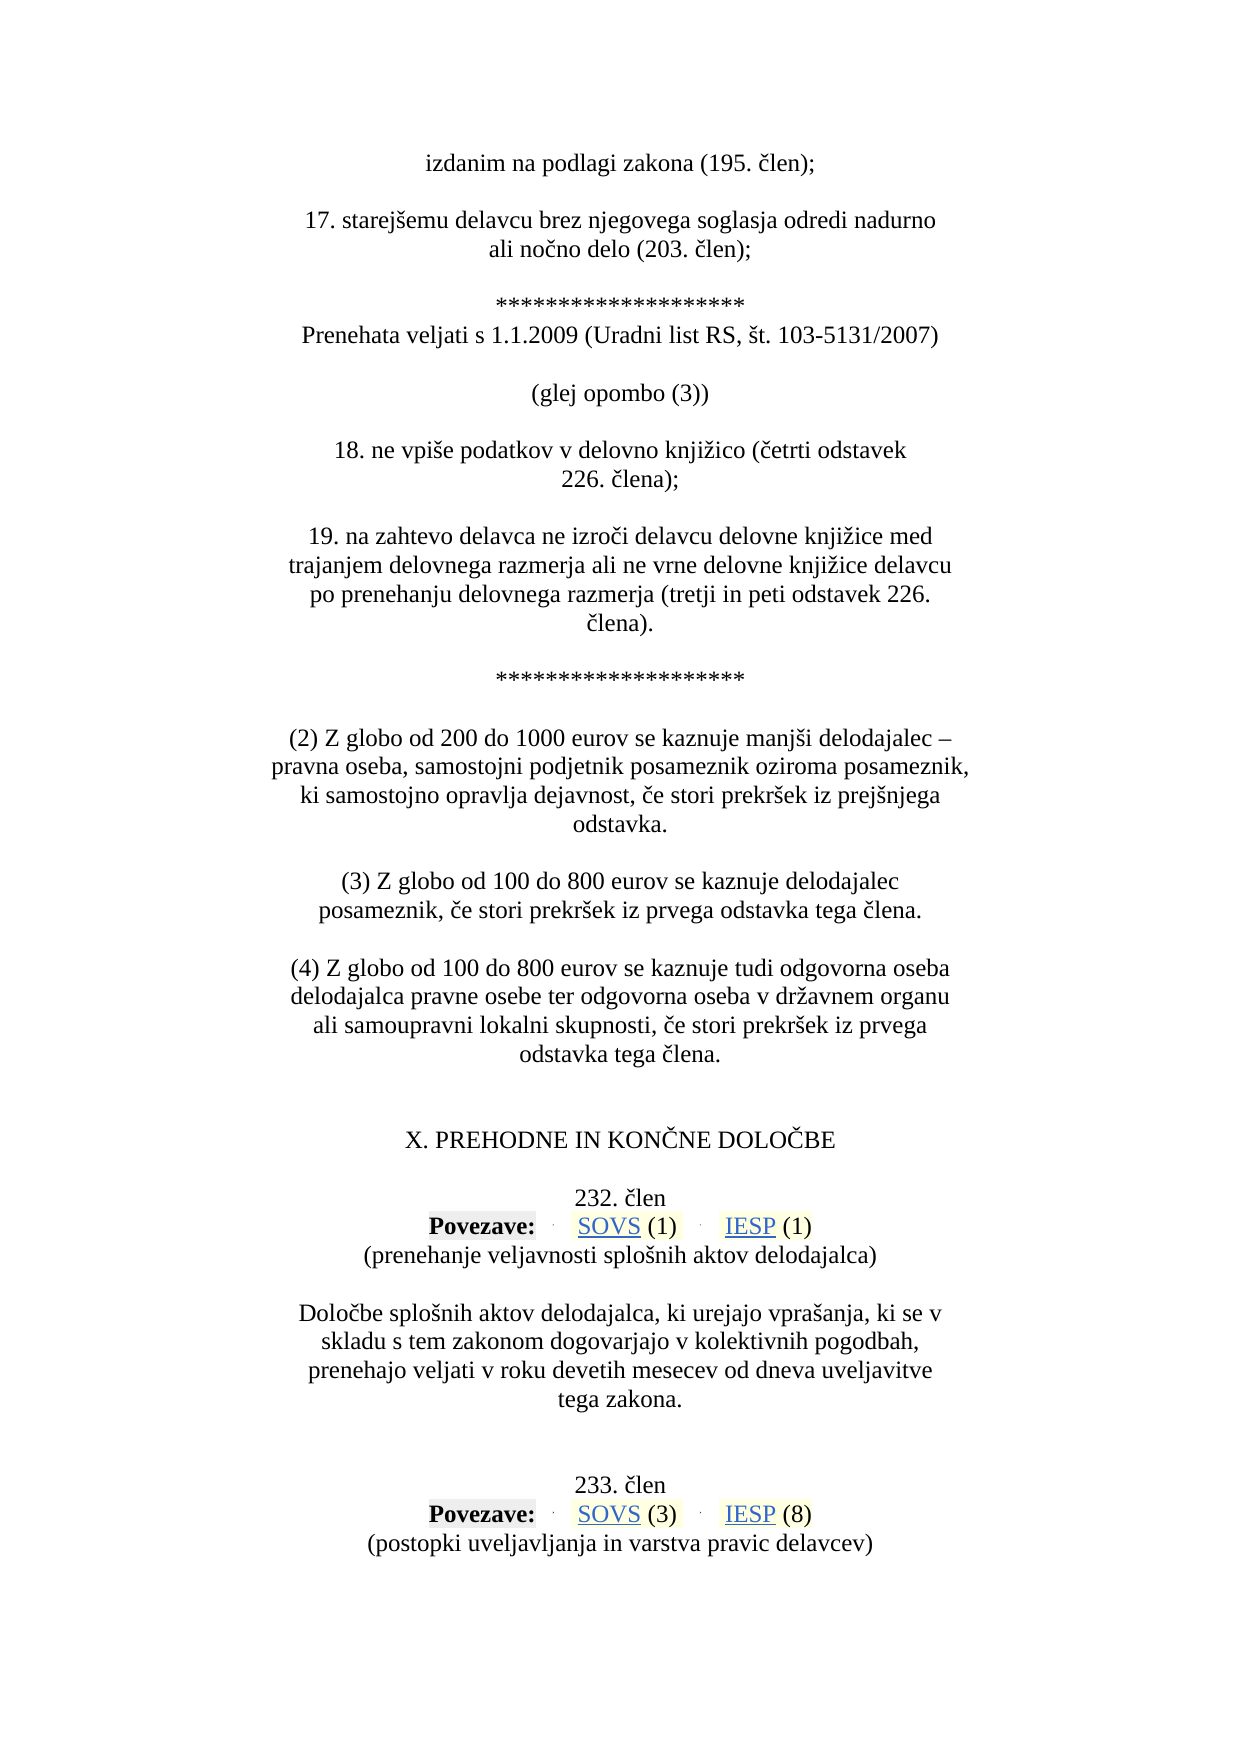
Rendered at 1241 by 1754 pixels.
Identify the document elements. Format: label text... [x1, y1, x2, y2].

table_header izdanim na podlagi zakona (195. člen); 17. starejšemu delavcu brez njegovega soglasja odredi nadurno ali nočno delo (203. člen); ******************** [138, 148, 1102, 320]
table_header Prenehata veljati s 1.1.2009 (Uradni list RS, št. 103-5131/2007) (glej opombo (3)) 18. ne vpiše podatkov v delovno knjižico (četrti odstavek 226. člena); 19. na zahtevo delavca ne izroči delavcu delovne knjižice med trajanjem delovnega razmerja ali ne vrne delovne knjižice delavcu po prenehanju delovnega razmerja (tretji in peti odstavek 226. člena). ******************** (2) Z globo od 200 do 1000 eurov se kaznuje manjši delodajalec – pravna oseba, samostojni podjetnik posameznik oziroma posameznik, ki samostojno opravlja dejavnost, če stori prekršek iz prejšnjega odstavka. (3) Z globo od 100 do 800 eurov se kaznuje delodajalec posameznik, če stori prekršek iz prvega odstavka tega člena. (4) Z globo od 100 do 800 eurov se kaznuje tudi odgovorna oseba delodajalca pravne osebe ter odgovorna oseba v državnem organu ali samoupravni lokalni skupnosti, če stori prekršek iz prvega odstavka tega člena. X. PREHODNE IN KONČNE DOLOČBE 232. člen Povezave: SOVS (1) IESP (1) (prenehanje veljavnosti splošnih aktov delodajalca) Določbe splošnih aktov delodajalca, ki urejajo vprašanja, ki se v skladu s tem zakonom dogovarjajo v kolektivnih pogodbah, prenehajo veljati v roku devetih mesecev od dneva uveljavitve tega zakona. 233. člen Povezave: SOVS (3) IESP (8) (postopki uveljavljanja in varstva pravic delavcev) [138, 320, 1102, 1585]
